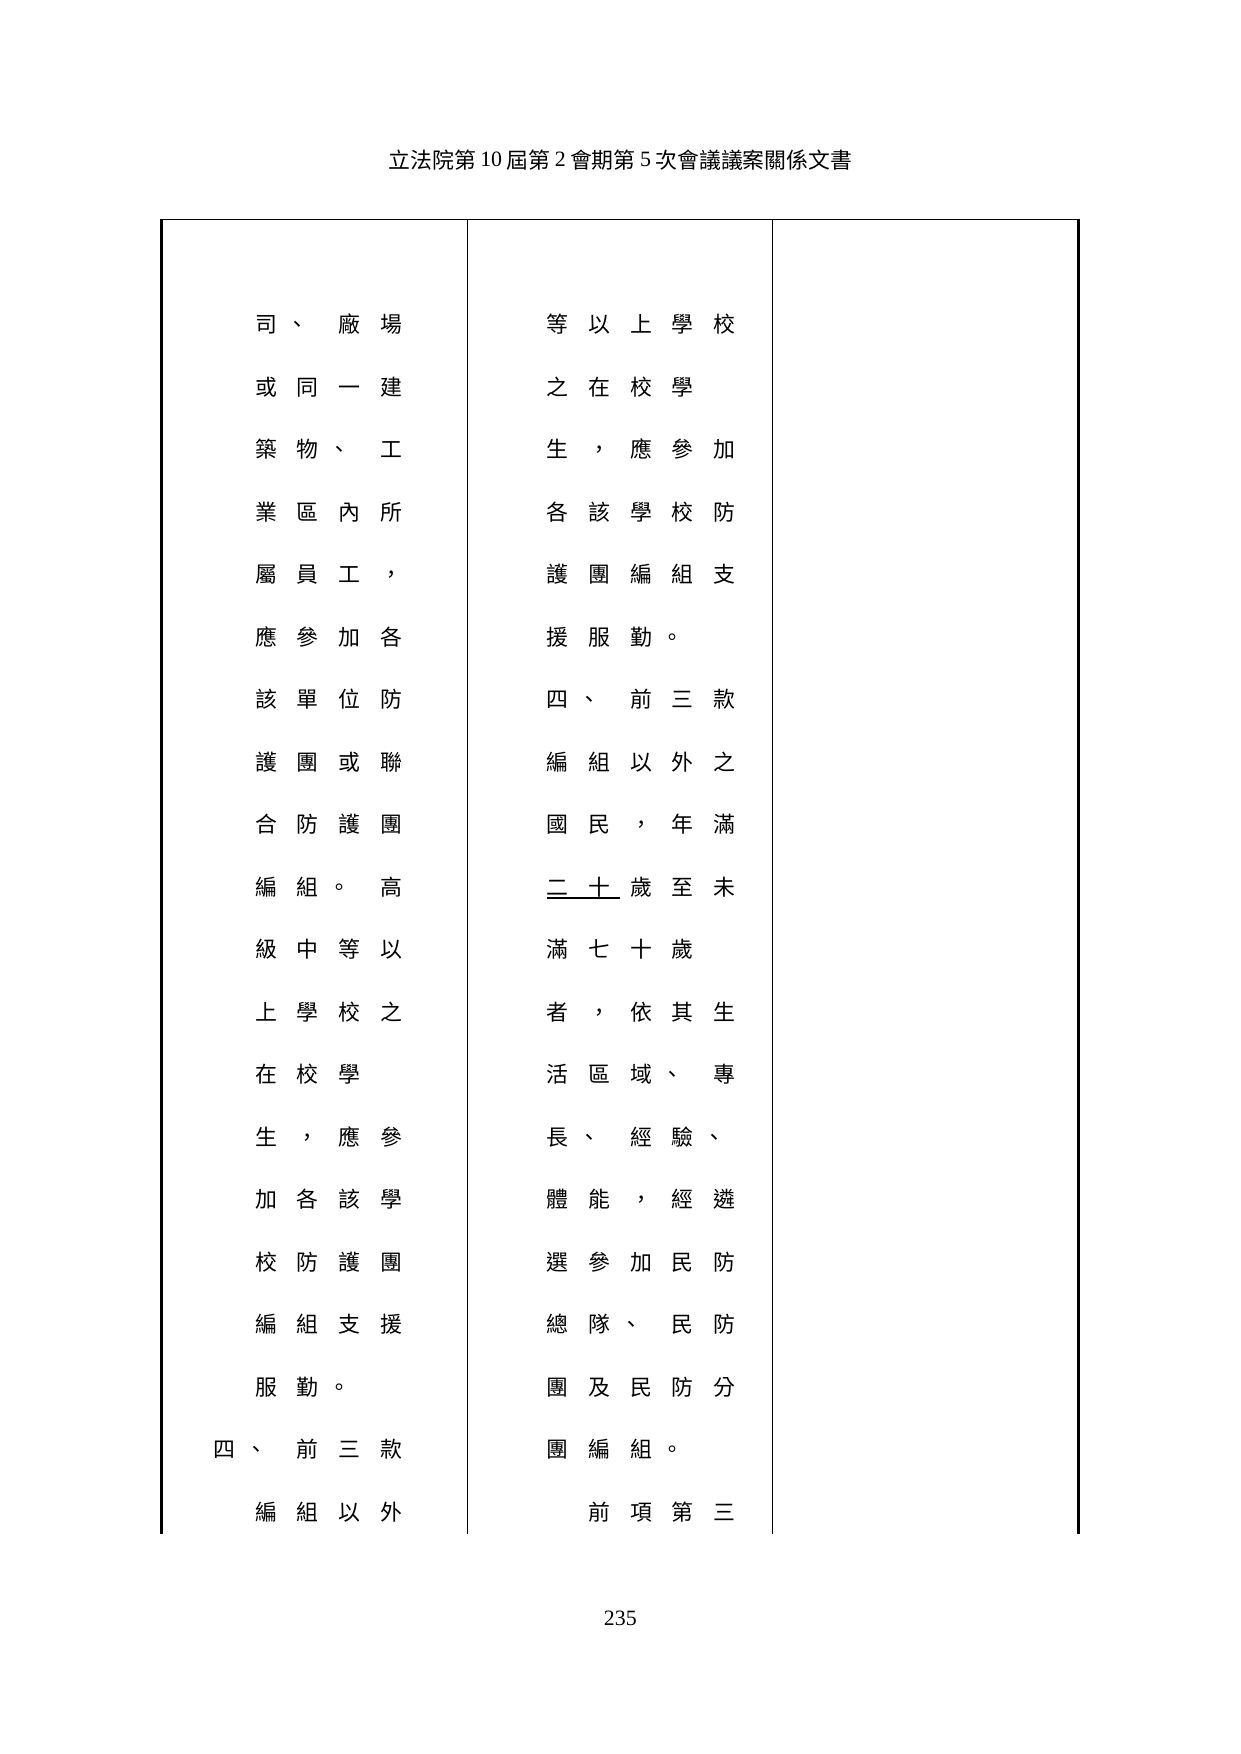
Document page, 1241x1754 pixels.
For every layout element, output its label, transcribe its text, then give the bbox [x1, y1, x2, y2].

table_cell 司、廠場或同一建築物、工業區內所屬員工，應參加各該單位防護團或聯合防護團編組。高級中等以上學校之在校學生，應參加各該學校防護團編組支援服勤。 四、前三款編組以外 [163, 220, 467, 1534]
table_cell [773, 220, 1077, 1534]
table_cell 等以上學校之在校學生，應參加各該學校防護團編組支援服勤。 四、前三款編組以外之國民，年滿二十歲至未滿七十歲者，依其生活區域、專長、經驗、體能，經遴選參加民防總隊、民防團及民防分團編組。 前項第三 [468, 220, 772, 1534]
